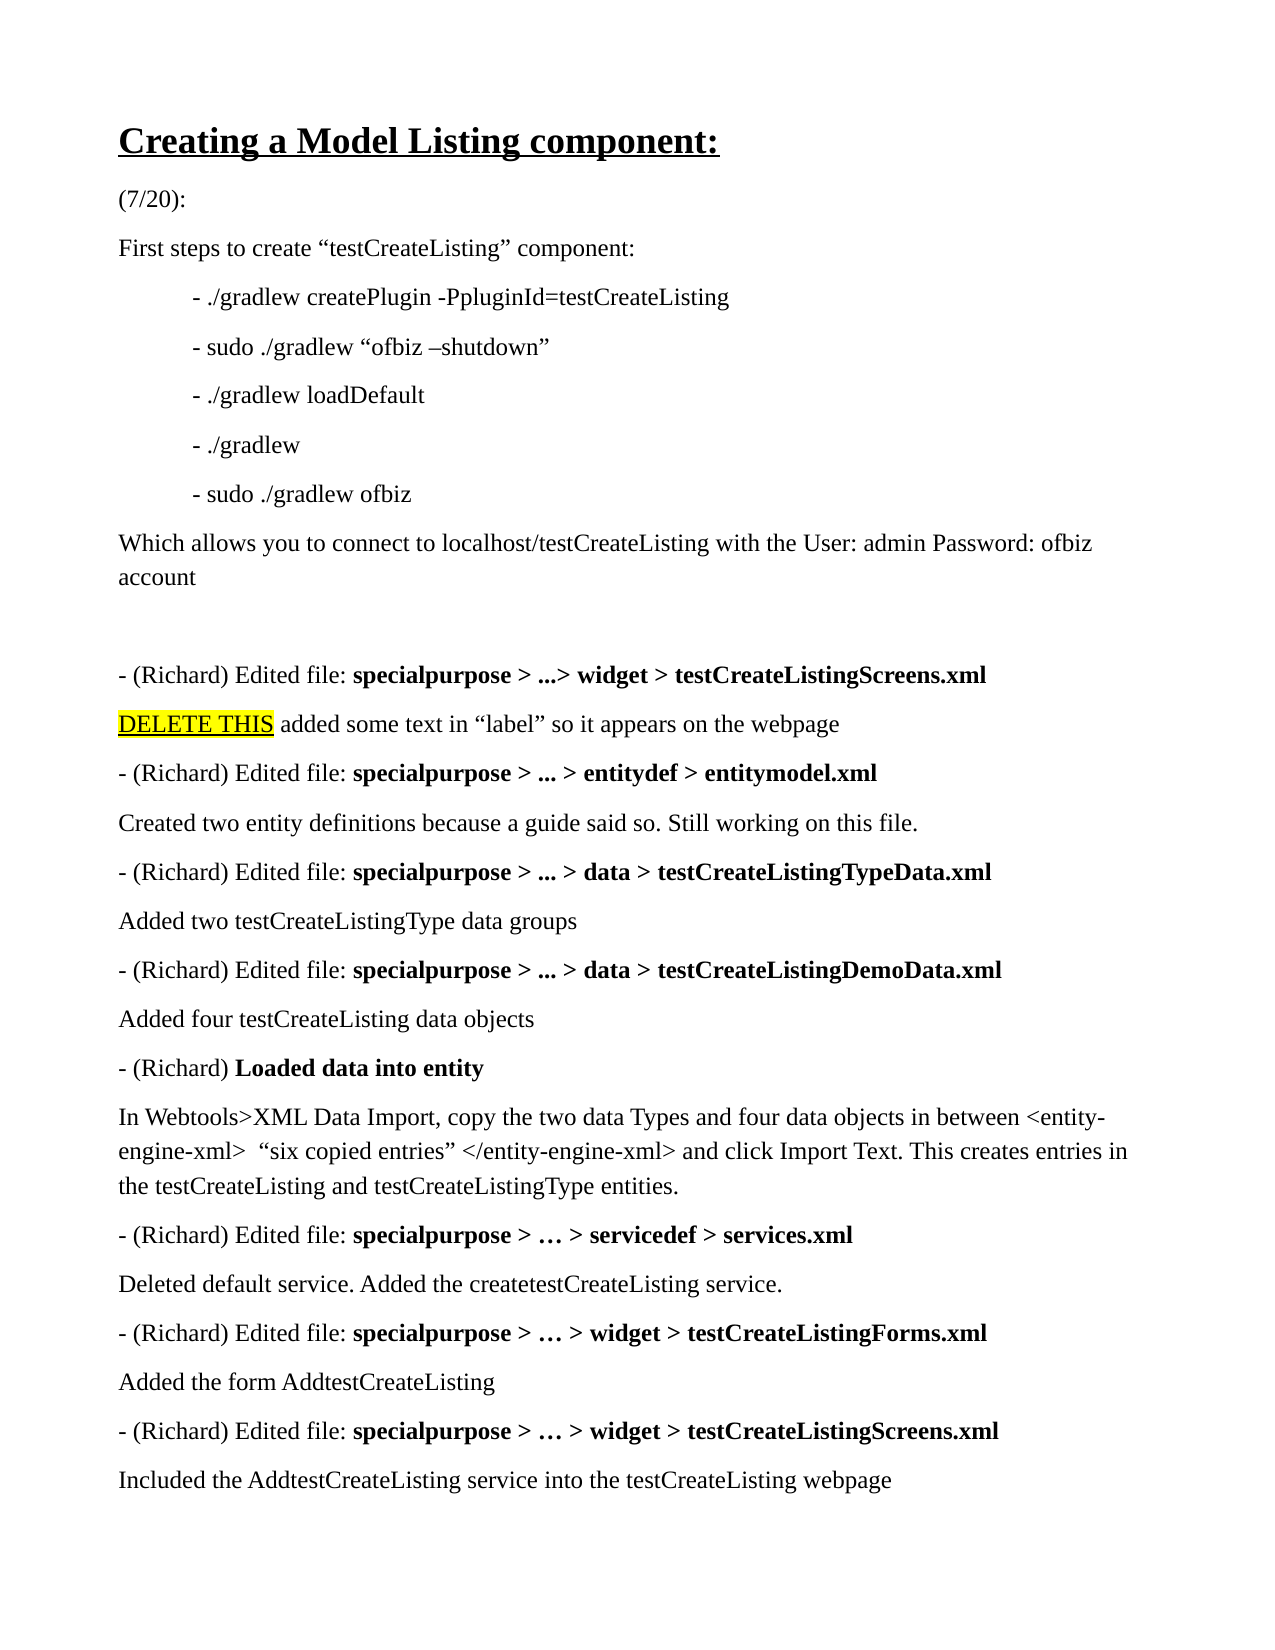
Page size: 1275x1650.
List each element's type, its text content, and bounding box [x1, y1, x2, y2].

text - (Richard) Edited file: specialpurpose > ... > data > testCreateListingDemoData.xml [118, 955, 1157, 983]
text In Webtools>XML Data Import, copy the two data Types and four data objects in between <entity-engine-xml> “six copied entries” </entity-engine-xml> and click Import Text. This creates entries in the testCreateListing and testCreateListingType entities. [118, 1102, 1157, 1200]
text - (Richard) Edited file: specialpurpose > … > widget > testCreateListingForms.xml [118, 1318, 1157, 1347]
text Included the AddtestCreateListing service into the testCreateListing webpage [118, 1465, 1157, 1494]
text - (Richard) Edited file: specialpurpose > … > servicedef > services.xml [118, 1220, 1157, 1249]
text Deleted default service. Added the createtestCreateListing service. [118, 1269, 1157, 1298]
text Creating a Model Listing component: [118, 118, 1157, 161]
text DELETE THIS added some text in “label” so it appears on the webpage [118, 709, 1157, 738]
text Added the form AddtestCreateListing [118, 1367, 1157, 1396]
text Which allows you to connect to localhost/testCreateListing with the User: admin Password: ofbiz account [118, 528, 1157, 591]
text - (Richard) Edited file: specialpurpose > … > widget > testCreateListingScreens.xml [118, 1416, 1157, 1445]
text - (Richard) Edited file: specialpurpose > ...> widget > testCreateListingScreens.xml [118, 660, 1157, 689]
text - sudo ./gradlew ofbiz [118, 479, 1157, 507]
text Added four testCreateListing data objects [118, 1004, 1157, 1033]
text - (Richard) Edited file: specialpurpose > ... > entitydef > entitymodel.xml [118, 758, 1157, 787]
text (7/20): [118, 184, 1157, 213]
text - ./gradlew [118, 430, 1157, 458]
text - ./gradlew loadDefault [118, 381, 1157, 409]
text - ./gradlew createPlugin -PpluginId=testCreateListing [118, 282, 1157, 311]
text First steps to create “testCreateListing” component: [118, 233, 1157, 262]
text Created two entity definitions because a guide said so. Still working on this file. [118, 808, 1157, 836]
text Added two testCreateListingType data groups [118, 906, 1157, 934]
text - (Richard) Loaded data into entity [118, 1053, 1157, 1082]
text - sudo ./gradlew “ofbiz –shutdown” [118, 332, 1157, 360]
text - (Richard) Edited file: specialpurpose > ... > data > testCreateListingTypeData.xml [118, 857, 1157, 885]
